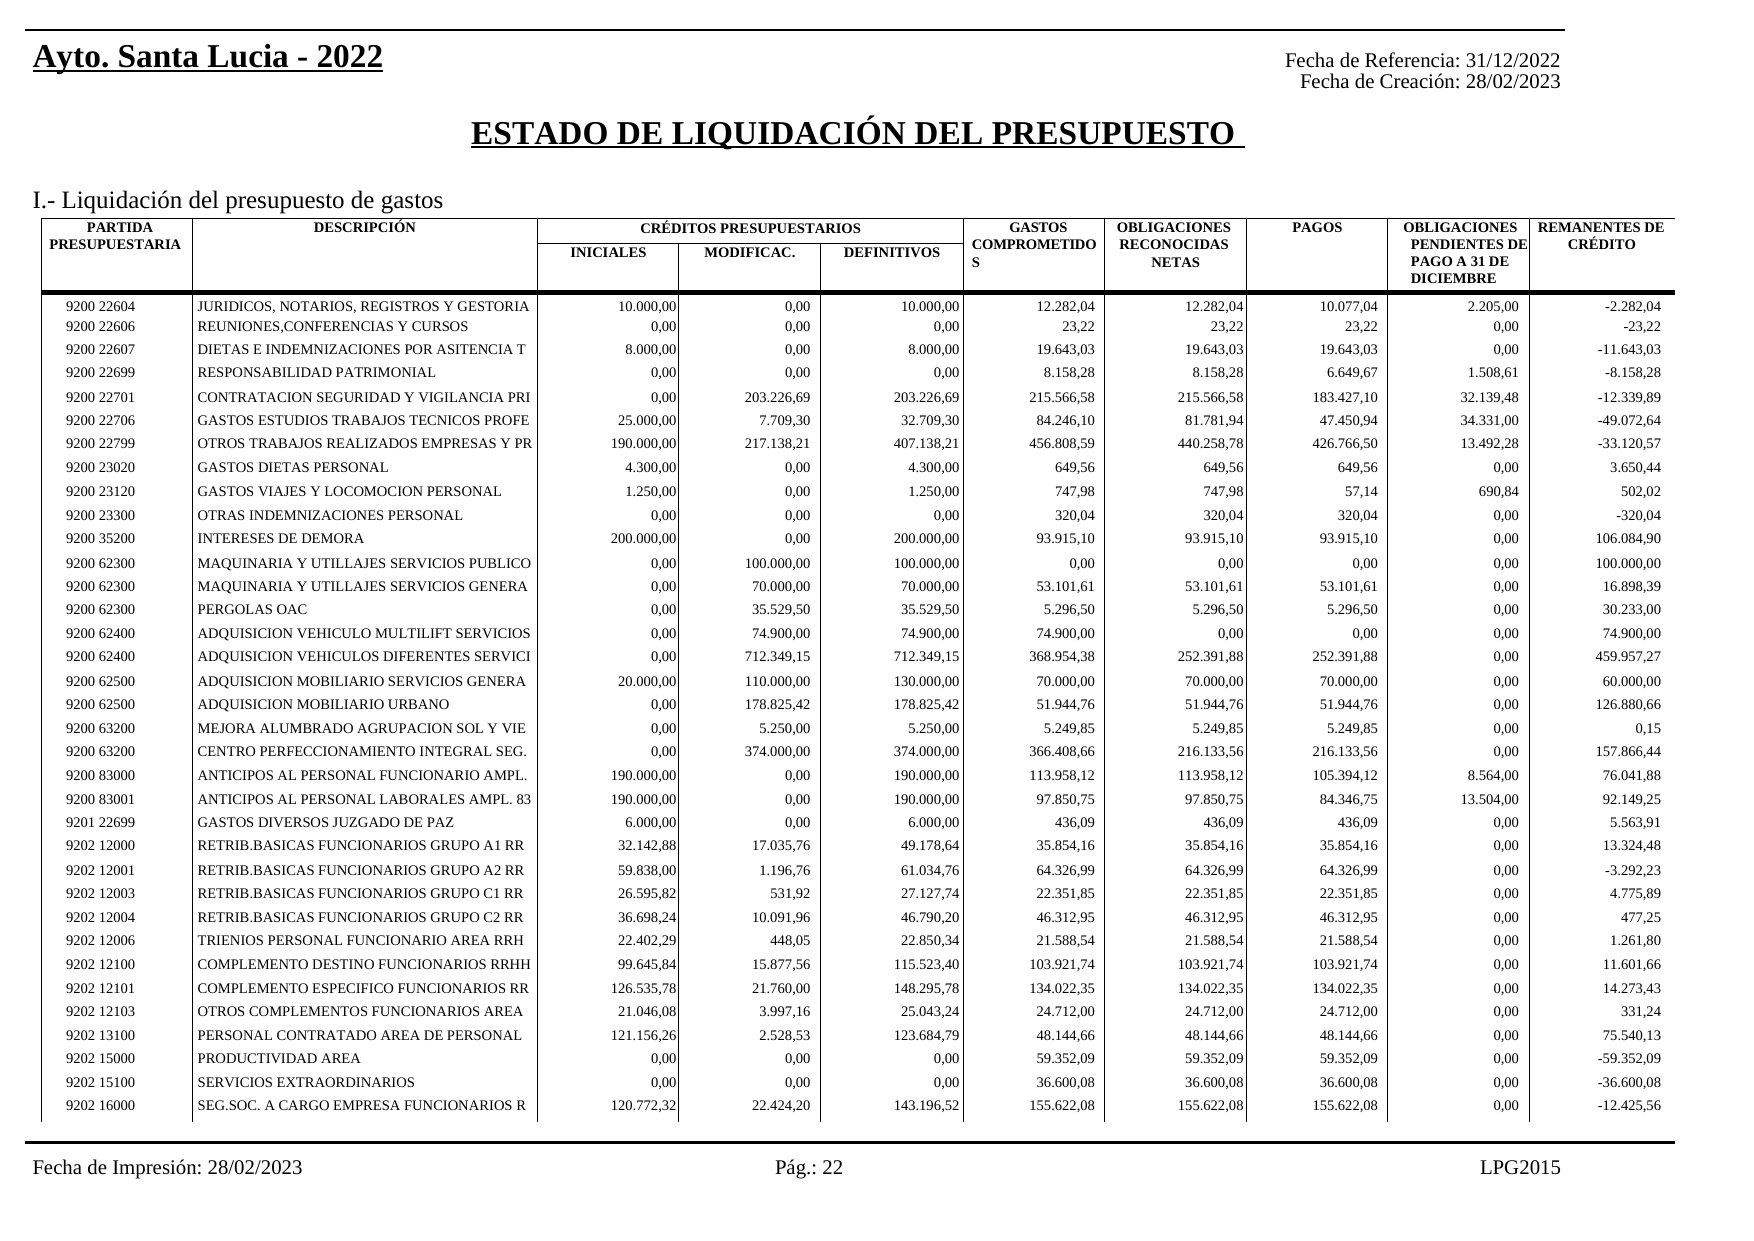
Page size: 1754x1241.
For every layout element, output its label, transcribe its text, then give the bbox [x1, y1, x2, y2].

table_cell 70.000,00 [821, 574, 963, 597]
table_cell 0,00 [679, 503, 820, 526]
table_cell 368.954,38 [964, 645, 1104, 668]
table_cell 5.296,50 [1247, 598, 1387, 621]
table_cell 0,00 [538, 551, 678, 574]
table_cell CENTRO PERFECCIONAMIENTO INTEGRAL SEG. [193, 740, 537, 763]
table_cell DIETAS E INDEMNIZACIONES POR ASITENCIA T [193, 338, 537, 361]
table_cell PERSONAL CONTRATADO AREA DE PERSONAL [193, 1023, 537, 1047]
table_cell 48.144,66 [1247, 1023, 1387, 1047]
table_cell 25.043,24 [821, 1000, 963, 1023]
table_cell PERGOLAS OAC [193, 598, 537, 621]
table_cell 46.312,95 [1105, 905, 1246, 928]
table_cell 0,00 [538, 1071, 678, 1094]
table_cell 9202 12006 [42, 929, 192, 952]
table_cell 0,00 [538, 692, 678, 716]
table_cell RETRIB.BASICAS FUNCIONARIOS GRUPO A1 RR [193, 834, 537, 857]
table_cell 477,25 [1530, 905, 1675, 928]
table_cell 9200 22606 [42, 314, 192, 337]
table_cell 17.035,76 [679, 834, 820, 857]
table_cell 649,56 [964, 456, 1104, 479]
table_cell 100.000,00 [821, 551, 963, 574]
table_cell 0,00 [1388, 881, 1529, 905]
table_cell 8.000,00 [538, 338, 678, 361]
table_cell 9201 22699 [42, 811, 192, 834]
table_cell 0,00 [1388, 669, 1529, 692]
table_cell 0,00 [1388, 1094, 1529, 1122]
table_cell 0,00 [821, 314, 963, 337]
table_cell 2.528,53 [679, 1023, 820, 1047]
table_header DESCRIPCIÓN [193, 219, 537, 290]
table_cell 25.000,00 [538, 409, 678, 432]
table_cell ANTICIPOS AL PERSONAL LABORALES AMPL. 83 [193, 787, 537, 811]
table_cell 6.000,00 [538, 811, 678, 834]
table_cell 1.250,00 [538, 480, 678, 503]
table_cell 74.900,00 [821, 621, 963, 645]
table_cell 81.781,94 [1105, 409, 1246, 432]
table_cell 134.022,35 [1105, 976, 1246, 999]
table_cell RETRIB.BASICAS FUNCIONARIOS GRUPO C2 RR [193, 905, 537, 928]
table_cell 0,00 [821, 1047, 963, 1071]
table_cell 24.712,00 [1105, 1000, 1246, 1023]
table_cell 100.000,00 [679, 551, 820, 574]
table_cell 320,04 [964, 503, 1104, 526]
table_cell 0,00 [1388, 621, 1529, 645]
table_cell 9200 22799 [42, 432, 192, 456]
table_cell 126.880,66 [1530, 692, 1675, 716]
table_cell 46.312,95 [1247, 905, 1387, 928]
table_cell 155.622,08 [1105, 1094, 1246, 1122]
table_cell 21.588,54 [964, 929, 1104, 952]
table_cell 5.250,00 [679, 716, 820, 739]
table_cell RETRIB.BASICAS FUNCIONARIOS GRUPO C1 RR [193, 881, 537, 905]
table_cell 0,00 [538, 385, 678, 408]
table_header OBLIGACIONES PENDIENTES DE PAGO A 31 DE DICIEMBRE [1388, 219, 1529, 290]
table_cell 93.915,10 [1105, 526, 1246, 551]
table_cell 1.508,61 [1388, 361, 1529, 385]
table_cell 22.351,85 [964, 881, 1104, 905]
table_cell 0,00 [1388, 692, 1529, 716]
table_cell 1.250,00 [821, 480, 963, 503]
table_cell 456.808,59 [964, 432, 1104, 456]
table_cell 216.133,56 [1105, 740, 1246, 763]
table_cell 9200 62500 [42, 692, 192, 716]
table_cell 10.000,00 [538, 295, 678, 313]
table_cell 0,00 [679, 361, 820, 385]
table_cell 2.205,00 [1388, 295, 1529, 313]
table_cell 59.352,09 [1247, 1047, 1387, 1071]
table_cell MODIFICAC. [679, 244, 820, 290]
table_cell 97.850,75 [1105, 787, 1246, 811]
table_cell 178.825,42 [821, 692, 963, 716]
table_cell 0,00 [679, 763, 820, 787]
table_cell 35.854,16 [1247, 834, 1387, 857]
table_cell 35.854,16 [1105, 834, 1246, 857]
table_cell 5.249,85 [964, 716, 1104, 739]
table_cell 11.601,66 [1530, 953, 1675, 976]
table_cell 9200 22604 [42, 295, 192, 313]
table_cell 32.139,48 [1388, 385, 1529, 408]
table_cell 36.600,08 [1247, 1071, 1387, 1094]
table_cell 27.127,74 [821, 881, 963, 905]
table_cell 9202 12103 [42, 1000, 192, 1023]
table_cell 459.957,27 [1530, 645, 1675, 668]
table_header PAGOS [1247, 219, 1387, 290]
table_cell 0,00 [964, 551, 1104, 574]
table_cell 0,00 [679, 787, 820, 811]
table_cell 32.709,30 [821, 409, 963, 432]
table_cell 9202 15100 [42, 1071, 192, 1094]
table_header OBLIGACIONES RECONOCIDAS NETAS [1105, 219, 1246, 290]
table_cell 143.196,52 [821, 1094, 963, 1122]
table_cell 7.709,30 [679, 409, 820, 432]
table_cell 0,00 [679, 314, 820, 337]
table_cell 15.877,56 [679, 953, 820, 976]
table_cell GASTOS DIETAS PERSONAL [193, 456, 537, 479]
table_cell 0,00 [538, 598, 678, 621]
table_cell 9200 62300 [42, 598, 192, 621]
table_cell 0,00 [1105, 621, 1246, 645]
table_cell GASTOS VIAJES Y LOCOMOCION PERSONAL [193, 480, 537, 503]
table_cell 1.196,76 [679, 858, 820, 881]
table_cell 113.958,12 [1105, 763, 1246, 787]
table_cell 120.772,32 [538, 1094, 678, 1122]
table_cell 9200 63200 [42, 716, 192, 739]
table_cell COMPLEMENTO ESPECIFICO FUNCIONARIOS RR [193, 976, 537, 999]
table_cell 502,02 [1530, 480, 1675, 503]
table_header PARTIDA PRESUPUESTARIA [42, 219, 192, 290]
table_cell 8.158,28 [1105, 361, 1246, 385]
table_cell 0,00 [1388, 1071, 1529, 1094]
table_cell 649,56 [1105, 456, 1246, 479]
table_cell 103.921,74 [1247, 953, 1387, 976]
table_cell 70.000,00 [679, 574, 820, 597]
table_cell 252.391,88 [1247, 645, 1387, 668]
table_cell 93.915,10 [1247, 526, 1387, 551]
table_cell 8.158,28 [964, 361, 1104, 385]
table_cell 123.684,79 [821, 1023, 963, 1047]
table_cell 200.000,00 [821, 526, 963, 551]
table_cell 121.156,26 [538, 1023, 678, 1047]
table_cell -12.339,89 [1530, 385, 1675, 408]
table_cell INICIALES [538, 244, 678, 290]
table_cell 61.034,76 [821, 858, 963, 881]
table_cell 5.563,91 [1530, 811, 1675, 834]
table_cell 103.921,74 [1105, 953, 1246, 976]
table_cell 9202 12101 [42, 976, 192, 999]
table_cell 103.921,74 [964, 953, 1104, 976]
table_cell 0,00 [1388, 929, 1529, 952]
table_cell 448,05 [679, 929, 820, 952]
table_cell 0,00 [821, 1071, 963, 1094]
table_cell -11.643,03 [1530, 338, 1675, 361]
table_cell 3.650,44 [1530, 456, 1675, 479]
table_cell 5.249,85 [1247, 716, 1387, 739]
table_cell 712.349,15 [679, 645, 820, 668]
table_cell 35.529,50 [679, 598, 820, 621]
table_cell 75.540,13 [1530, 1023, 1675, 1047]
table_cell MAQUINARIA Y UTILLAJES SERVICIOS PUBLICO [193, 551, 537, 574]
table_cell 20.000,00 [538, 669, 678, 692]
table_cell 9202 12004 [42, 905, 192, 928]
table_cell 436,09 [1247, 811, 1387, 834]
table_cell 34.331,00 [1388, 409, 1529, 432]
table_cell 0,00 [1247, 551, 1387, 574]
table_cell 9200 83000 [42, 763, 192, 787]
table_cell 59.838,00 [538, 858, 678, 881]
table_cell 19.643,03 [1247, 338, 1387, 361]
table_cell 97.850,75 [964, 787, 1104, 811]
table_cell 155.622,08 [1247, 1094, 1387, 1122]
text ESTADO DE LIQUIDACIÓN DEL PRESUPUESTO [32, 113, 1674, 152]
table_cell 10.091,96 [679, 905, 820, 928]
table_cell 747,98 [964, 480, 1104, 503]
table_cell 0,00 [538, 574, 678, 597]
table_cell 712.349,15 [821, 645, 963, 668]
table_cell 19.643,03 [964, 338, 1104, 361]
table_cell 53.101,61 [1105, 574, 1246, 597]
table_cell 0,00 [1388, 574, 1529, 597]
text Ayto. Santa Lucia - 2022 Fecha de Referencia: 31/12/2022 [32, 39, 1674, 75]
table_cell 747,98 [1105, 480, 1246, 503]
table_cell 53.101,61 [1247, 574, 1387, 597]
table_cell 10.000,00 [821, 295, 963, 313]
table_cell 0,00 [679, 338, 820, 361]
table_cell 215.566,58 [1105, 385, 1246, 408]
table_cell 9200 23300 [42, 503, 192, 526]
table_cell -320,04 [1530, 503, 1675, 526]
table_cell 9202 12001 [42, 858, 192, 881]
table_cell 46.790,20 [821, 905, 963, 928]
table_cell ADQUISICION MOBILIARIO URBANO [193, 692, 537, 716]
table_cell 74.900,00 [1530, 621, 1675, 645]
table_cell 23,22 [1105, 314, 1246, 337]
table_cell GASTOS ESTUDIOS TRABAJOS TECNICOS PROFE [193, 409, 537, 432]
table_cell 16.898,39 [1530, 574, 1675, 597]
table_cell 9202 12000 [42, 834, 192, 857]
table_cell 0,00 [679, 456, 820, 479]
table_cell 374.000,00 [679, 740, 820, 763]
table_cell 9200 63200 [42, 740, 192, 763]
table_cell 9200 35200 [42, 526, 192, 551]
table_cell 8.000,00 [821, 338, 963, 361]
table_cell MAQUINARIA Y UTILLAJES SERVICIOS GENERA [193, 574, 537, 597]
table_cell 84.346,75 [1247, 787, 1387, 811]
table_cell 215.566,58 [964, 385, 1104, 408]
table_cell 105.394,12 [1247, 763, 1387, 787]
table_cell 216.133,56 [1247, 740, 1387, 763]
table_cell 190.000,00 [538, 432, 678, 456]
table_cell 22.351,85 [1247, 881, 1387, 905]
table_cell 53.101,61 [964, 574, 1104, 597]
table_cell 70.000,00 [964, 669, 1104, 692]
table_cell 134.022,35 [964, 976, 1104, 999]
table_cell 74.900,00 [964, 621, 1104, 645]
table_cell 35.854,16 [964, 834, 1104, 857]
table_cell 178.825,42 [679, 692, 820, 716]
table_cell 35.529,50 [821, 598, 963, 621]
table_cell 157.866,44 [1530, 740, 1675, 763]
table_cell 130.000,00 [821, 669, 963, 692]
table_cell 0,00 [1105, 551, 1246, 574]
table_cell 9200 62500 [42, 669, 192, 692]
table_cell 436,09 [964, 811, 1104, 834]
table_cell 0,00 [1388, 953, 1529, 976]
table_cell 21.046,08 [538, 1000, 678, 1023]
table_cell 10.077,04 [1247, 295, 1387, 313]
table_cell 0,00 [1388, 1000, 1529, 1023]
table_cell 22.424,20 [679, 1094, 820, 1122]
table_cell 331,24 [1530, 1000, 1675, 1023]
table_cell 0,00 [679, 295, 820, 313]
table_cell JURIDICOS, NOTARIOS, REGISTROS Y GESTORIA [193, 295, 537, 313]
table_cell 60.000,00 [1530, 669, 1675, 692]
table_cell 24.712,00 [1247, 1000, 1387, 1023]
table_cell ADQUISICION VEHICULO MULTILIFT SERVICIOS [193, 621, 537, 645]
table_cell REUNIONES,CONFERENCIAS Y CURSOS [193, 314, 537, 337]
table_cell 93.915,10 [964, 526, 1104, 551]
table_cell 21.588,54 [1247, 929, 1387, 952]
table_cell 21.760,00 [679, 976, 820, 999]
table_cell 36.600,08 [1105, 1071, 1246, 1094]
table_cell 9202 15000 [42, 1047, 192, 1071]
table_cell 436,09 [1105, 811, 1246, 834]
table_cell 0,00 [538, 645, 678, 668]
table_cell 0,00 [1388, 834, 1529, 857]
table_cell PRODUCTIVIDAD AREA [193, 1047, 537, 1071]
table_cell 9202 12003 [42, 881, 192, 905]
table_cell 200.000,00 [538, 526, 678, 551]
table_cell 5.249,85 [1105, 716, 1246, 739]
table_cell 4.775,89 [1530, 881, 1675, 905]
text Fecha de Impresión: 28/02/2023 Pág.: 22 LPG2015 [32, 1156, 1674, 1179]
table_cell 155.622,08 [964, 1094, 1104, 1122]
table_cell 30.233,00 [1530, 598, 1675, 621]
table_cell 22.351,85 [1105, 881, 1246, 905]
table_cell 134.022,35 [1247, 976, 1387, 999]
table_cell 1.261,80 [1530, 929, 1675, 952]
table_cell 13.324,48 [1530, 834, 1675, 857]
table_cell 9200 23120 [42, 480, 192, 503]
table_cell 51.944,76 [1247, 692, 1387, 716]
table_cell 0,00 [1388, 551, 1529, 574]
table_cell 0,00 [538, 1047, 678, 1071]
table_cell 0,00 [1388, 314, 1529, 337]
table_cell TRIENIOS PERSONAL FUNCIONARIO AREA RRH [193, 929, 537, 952]
table_cell 190.000,00 [538, 787, 678, 811]
table_cell GASTOS DIVERSOS JUZGADO DE PAZ [193, 811, 537, 834]
table_cell 0,00 [1388, 811, 1529, 834]
table_cell ADQUISICION VEHICULOS DIFERENTES SERVICI [193, 645, 537, 668]
table_cell 5.296,50 [964, 598, 1104, 621]
table_cell 0,00 [679, 480, 820, 503]
table_cell SEG.SOC. A CARGO EMPRESA FUNCIONARIOS R [193, 1094, 537, 1122]
table_cell 0,00 [1388, 976, 1529, 999]
table_cell 9200 22699 [42, 361, 192, 385]
table_cell 0,00 [538, 740, 678, 763]
table_cell COMPLEMENTO DESTINO FUNCIONARIOS RRHH [193, 953, 537, 976]
table_cell 14.273,43 [1530, 976, 1675, 999]
table_cell 0,00 [538, 621, 678, 645]
table_cell 57,14 [1247, 480, 1387, 503]
table_cell 374.000,00 [821, 740, 963, 763]
table_cell 92.149,25 [1530, 787, 1675, 811]
table_cell 23,22 [1247, 314, 1387, 337]
table_cell 407.138,21 [821, 432, 963, 456]
table_cell 9200 22701 [42, 385, 192, 408]
table_cell 22.850,34 [821, 929, 963, 952]
table_cell RESPONSABILIDAD PATRIMONIAL [193, 361, 537, 385]
table_cell CONTRATACION SEGURIDAD Y VIGILANCIA PRI [193, 385, 537, 408]
table_cell MEJORA ALUMBRADO AGRUPACION SOL Y VIE [193, 716, 537, 739]
table_cell 49.178,64 [821, 834, 963, 857]
table_cell 252.391,88 [1105, 645, 1246, 668]
table_cell 9200 62400 [42, 645, 192, 668]
table_cell 366.408,66 [964, 740, 1104, 763]
table_cell 0,00 [1388, 338, 1529, 361]
table_cell 100.000,00 [1530, 551, 1675, 574]
table_cell 13.492,28 [1388, 432, 1529, 456]
table_cell 0,00 [1388, 503, 1529, 526]
table_cell 190.000,00 [821, 787, 963, 811]
table_cell 148.295,78 [821, 976, 963, 999]
table_cell 531,92 [679, 881, 820, 905]
table_cell 217.138,21 [679, 432, 820, 456]
table_cell 0,00 [679, 526, 820, 551]
table_cell 0,00 [1388, 740, 1529, 763]
table_cell 19.643,03 [1105, 338, 1246, 361]
table_cell 0,00 [1388, 456, 1529, 479]
table_cell 36.600,08 [964, 1071, 1104, 1094]
table_cell 46.312,95 [964, 905, 1104, 928]
table_cell 190.000,00 [821, 763, 963, 787]
table_cell 0,00 [1388, 1023, 1529, 1047]
table_header REMANENTES DE CRÉDITO [1530, 219, 1675, 290]
table_cell 0,00 [1388, 598, 1529, 621]
table_cell 203.226,69 [821, 385, 963, 408]
table_cell -59.352,09 [1530, 1047, 1675, 1071]
table_cell 690,84 [1388, 480, 1529, 503]
table_cell 64.326,99 [1105, 858, 1246, 881]
table_cell 59.352,09 [964, 1047, 1104, 1071]
table_cell 203.226,69 [679, 385, 820, 408]
table_cell DEFINITIVOS [821, 244, 963, 290]
table_cell 113.958,12 [964, 763, 1104, 787]
table_cell -8.158,28 [1530, 361, 1675, 385]
table_cell 5.250,00 [821, 716, 963, 739]
table_cell 9200 62300 [42, 574, 192, 597]
table_cell 190.000,00 [538, 763, 678, 787]
table_cell INTERESES DE DEMORA [193, 526, 537, 551]
table_cell 70.000,00 [1105, 669, 1246, 692]
text I.- Liquidación del presupuesto de gastos [32, 187, 1674, 214]
table_cell 440.258,78 [1105, 432, 1246, 456]
table_cell 64.326,99 [1247, 858, 1387, 881]
text Fecha de Creación: 28/02/2023 [1300, 75, 1674, 91]
table_cell 3.997,16 [679, 1000, 820, 1023]
table_cell 6.000,00 [821, 811, 963, 834]
table_cell 320,04 [1105, 503, 1246, 526]
table_cell 9200 22607 [42, 338, 192, 361]
table_cell 0,00 [1388, 1047, 1529, 1071]
table_cell 4.300,00 [538, 456, 678, 479]
table_cell 47.450,94 [1247, 409, 1387, 432]
table_cell 0,00 [679, 811, 820, 834]
table_cell 70.000,00 [1247, 669, 1387, 692]
table_cell 8.564,00 [1388, 763, 1529, 787]
table_cell 0,00 [679, 1071, 820, 1094]
table_cell 59.352,09 [1105, 1047, 1246, 1071]
table_cell 0,00 [1388, 858, 1529, 881]
table_cell 51.944,76 [964, 692, 1104, 716]
table_cell 0,00 [538, 716, 678, 739]
table_cell 36.698,24 [538, 905, 678, 928]
table_cell 48.144,66 [1105, 1023, 1246, 1047]
table_cell 23,22 [964, 314, 1104, 337]
table_cell 0,00 [538, 314, 678, 337]
table_cell 84.246,10 [964, 409, 1104, 432]
table_cell 21.588,54 [1105, 929, 1246, 952]
table_cell 9202 16000 [42, 1094, 192, 1122]
table_cell 5.296,50 [1105, 598, 1246, 621]
table_cell 0,00 [679, 1047, 820, 1071]
table_cell ADQUISICION MOBILIARIO SERVICIOS GENERA [193, 669, 537, 692]
table_header CRÉDITOS PRESUPUESTARIOS [538, 219, 963, 242]
table_header GASTOS COMPROMETIDOS [964, 219, 1104, 290]
table_cell 51.944,76 [1105, 692, 1246, 716]
table_cell 24.712,00 [964, 1000, 1104, 1023]
table_cell 9200 62300 [42, 551, 192, 574]
table_cell -3.292,23 [1530, 858, 1675, 881]
table_cell -33.120,57 [1530, 432, 1675, 456]
table_cell 0,00 [538, 361, 678, 385]
table_cell 9202 12100 [42, 953, 192, 976]
table_cell 0,00 [1388, 645, 1529, 668]
table_cell OTROS COMPLEMENTOS FUNCIONARIOS AREA [193, 1000, 537, 1023]
table_cell -36.600,08 [1530, 1071, 1675, 1094]
table_cell 9202 13100 [42, 1023, 192, 1047]
table_cell 76.041,88 [1530, 763, 1675, 787]
table_cell 649,56 [1247, 456, 1387, 479]
table_cell 106.084,90 [1530, 526, 1675, 551]
table_cell OTROS TRABAJOS REALIZADOS EMPRESAS Y PR [193, 432, 537, 456]
table_cell 183.427,10 [1247, 385, 1387, 408]
table_cell 4.300,00 [821, 456, 963, 479]
table_cell 0,00 [1247, 621, 1387, 645]
table_cell 9200 23020 [42, 456, 192, 479]
table_cell 9200 22706 [42, 409, 192, 432]
table_cell 0,00 [1388, 905, 1529, 928]
table_cell 110.000,00 [679, 669, 820, 692]
table_cell 13.504,00 [1388, 787, 1529, 811]
table_cell 0,00 [1388, 526, 1529, 551]
table_cell 0,00 [538, 503, 678, 526]
table_cell 64.326,99 [964, 858, 1104, 881]
table_cell 99.645,84 [538, 953, 678, 976]
table_cell 0,00 [821, 503, 963, 526]
table_cell 0,15 [1530, 716, 1675, 739]
table_cell 115.523,40 [821, 953, 963, 976]
table_cell -49.072,64 [1530, 409, 1675, 432]
table_cell 9200 62400 [42, 621, 192, 645]
table_cell -23,22 [1530, 314, 1675, 337]
table_cell 9200 83001 [42, 787, 192, 811]
table_cell -12.425,56 [1530, 1094, 1675, 1122]
table_cell OTRAS INDEMNIZACIONES PERSONAL [193, 503, 537, 526]
table_cell 22.402,29 [538, 929, 678, 952]
table_cell 0,00 [821, 361, 963, 385]
table_cell 12.282,04 [964, 295, 1104, 313]
table_cell 48.144,66 [964, 1023, 1104, 1047]
table_cell -2.282,04 [1530, 295, 1675, 313]
table_cell 426.766,50 [1247, 432, 1387, 456]
table_cell ANTICIPOS AL PERSONAL FUNCIONARIO AMPL. [193, 763, 537, 787]
table_cell RETRIB.BASICAS FUNCIONARIOS GRUPO A2 RR [193, 858, 537, 881]
table_cell 126.535,78 [538, 976, 678, 999]
table_cell SERVICIOS EXTRAORDINARIOS [193, 1071, 537, 1094]
table_cell 74.900,00 [679, 621, 820, 645]
table_cell 320,04 [1247, 503, 1387, 526]
table_cell 32.142,88 [538, 834, 678, 857]
table_cell 12.282,04 [1105, 295, 1246, 313]
table_cell 6.649,67 [1247, 361, 1387, 385]
table_cell 0,00 [1388, 716, 1529, 739]
table_cell 26.595,82 [538, 881, 678, 905]
